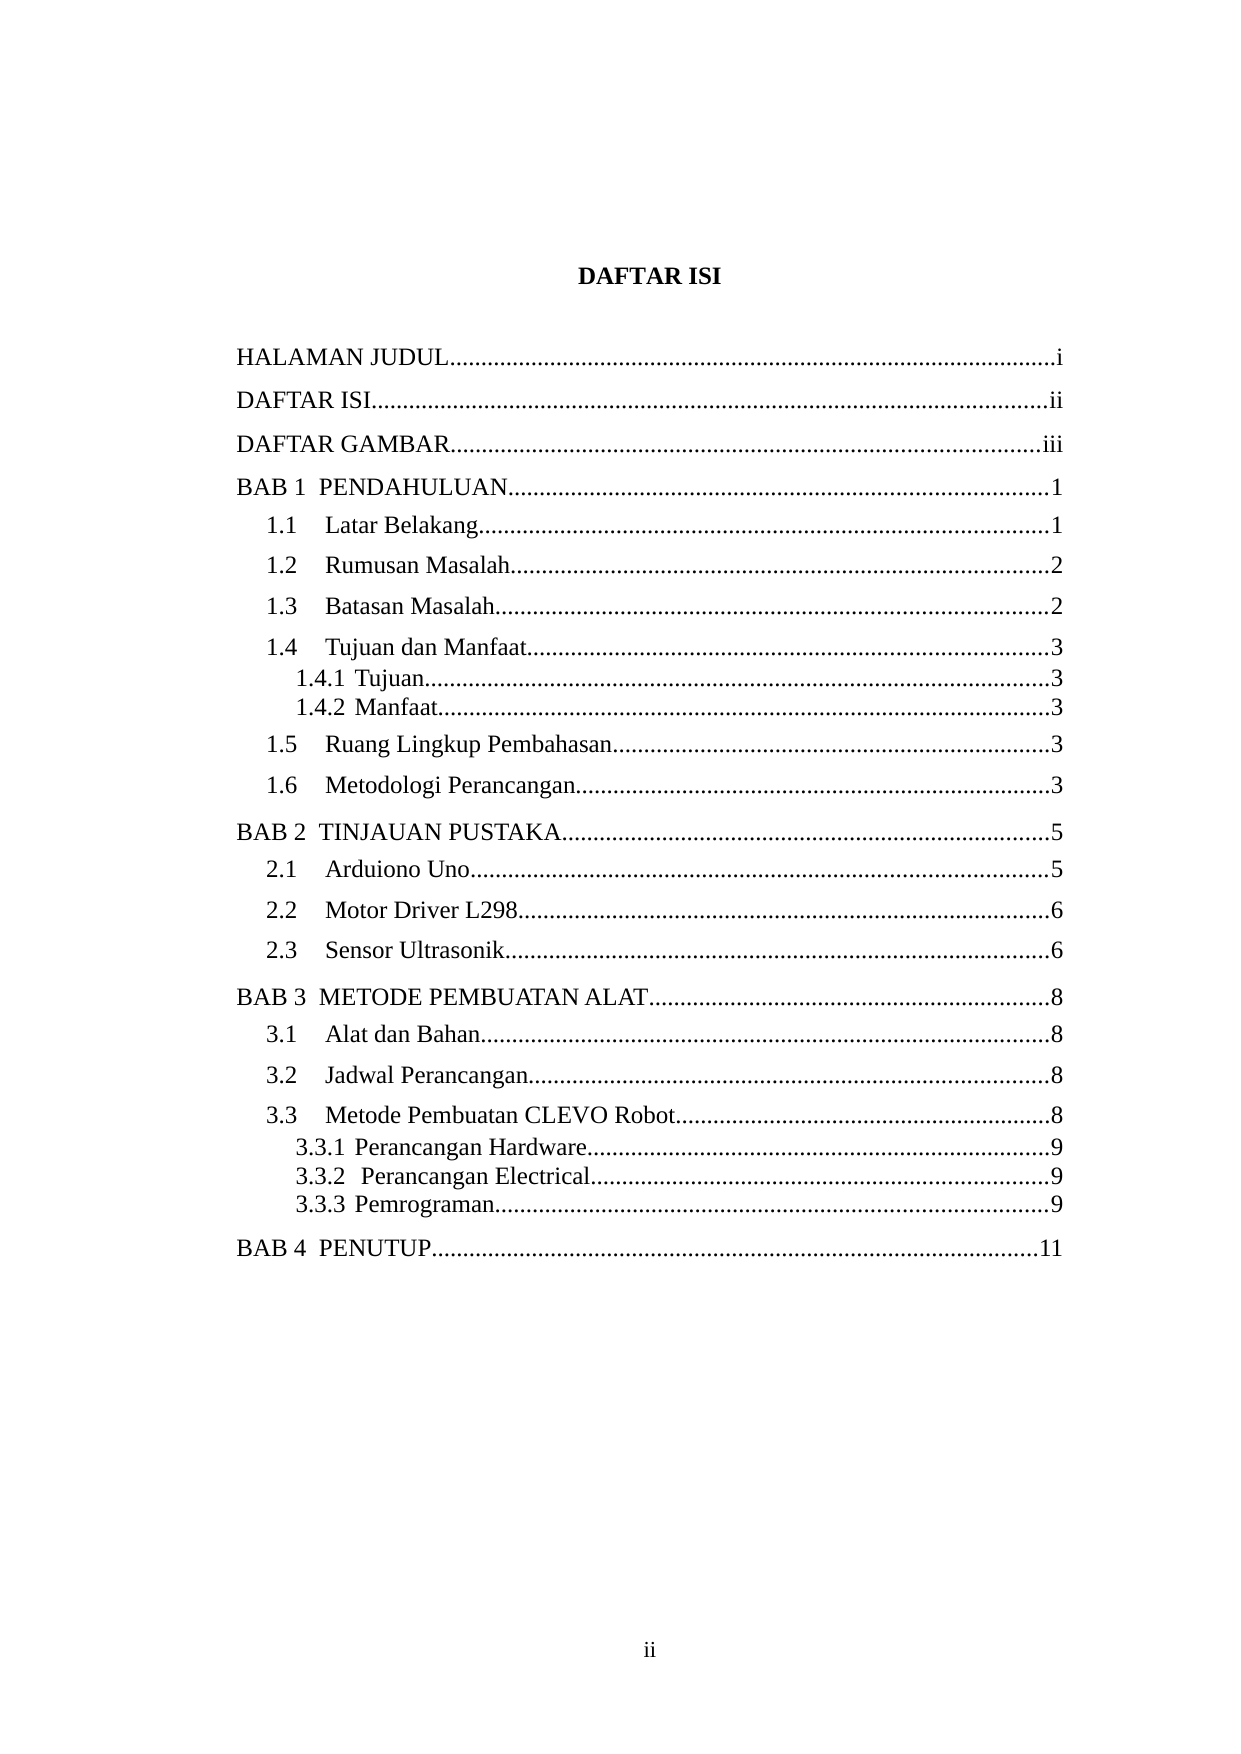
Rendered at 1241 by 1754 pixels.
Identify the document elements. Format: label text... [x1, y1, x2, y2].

subtitle DAFTAR ISI [236, 261, 1063, 290]
text 1.1 Latar Belakang 1 [266, 510, 1063, 539]
text 2.1 Arduiono Uno 5 [266, 854, 1063, 883]
text BAB 2 TINJAUAN PUSTAKA 5 [236, 817, 1063, 845]
text DAFTAR ISI ii [236, 385, 1063, 414]
text BAB 4 PENUTUP 11 [236, 1233, 1063, 1262]
text 3.2 Jadwal Perancangan 8 [266, 1060, 1063, 1088]
text 2.2 Motor Driver L298 6 [266, 895, 1063, 923]
text DAFTAR GAMBAR iii [236, 429, 1063, 458]
text 1.3 Batasan Masalah 2 [266, 591, 1063, 620]
text 2.3 Sensor Ultrasonik 6 [266, 935, 1063, 964]
text 1.5 Ruang Lingkup Pembahasan 3 [266, 729, 1063, 758]
text 3.3.3 Pemrograman 9 [295, 1189, 1063, 1218]
text 1.4.1 Tujuan 3 [295, 663, 1063, 692]
text BAB 3 METODE PEMBUATAN ALAT 8 [236, 982, 1063, 1010]
text 3.3 Metode Pembuatan CLEVO Robot 8 [266, 1100, 1063, 1129]
text 3.3.2 Perancangan Electrical 9 [295, 1161, 1063, 1189]
text 3.3.1 Perancangan Hardware 9 [295, 1132, 1063, 1161]
text 1.2 Rumusan Masalah 2 [266, 551, 1063, 579]
text 1.4 Tujuan dan Manfaat 3 [266, 632, 1063, 660]
text 1.4.2 Manfaat 3 [295, 692, 1063, 721]
text 3.1 Alat dan Bahan 8 [266, 1019, 1063, 1048]
text HALAMAN JUDUL i [236, 342, 1063, 371]
text BAB 1 PENDAHULUAN 1 [236, 472, 1063, 501]
text 1.6 Metodologi Perancangan 3 [266, 770, 1063, 799]
